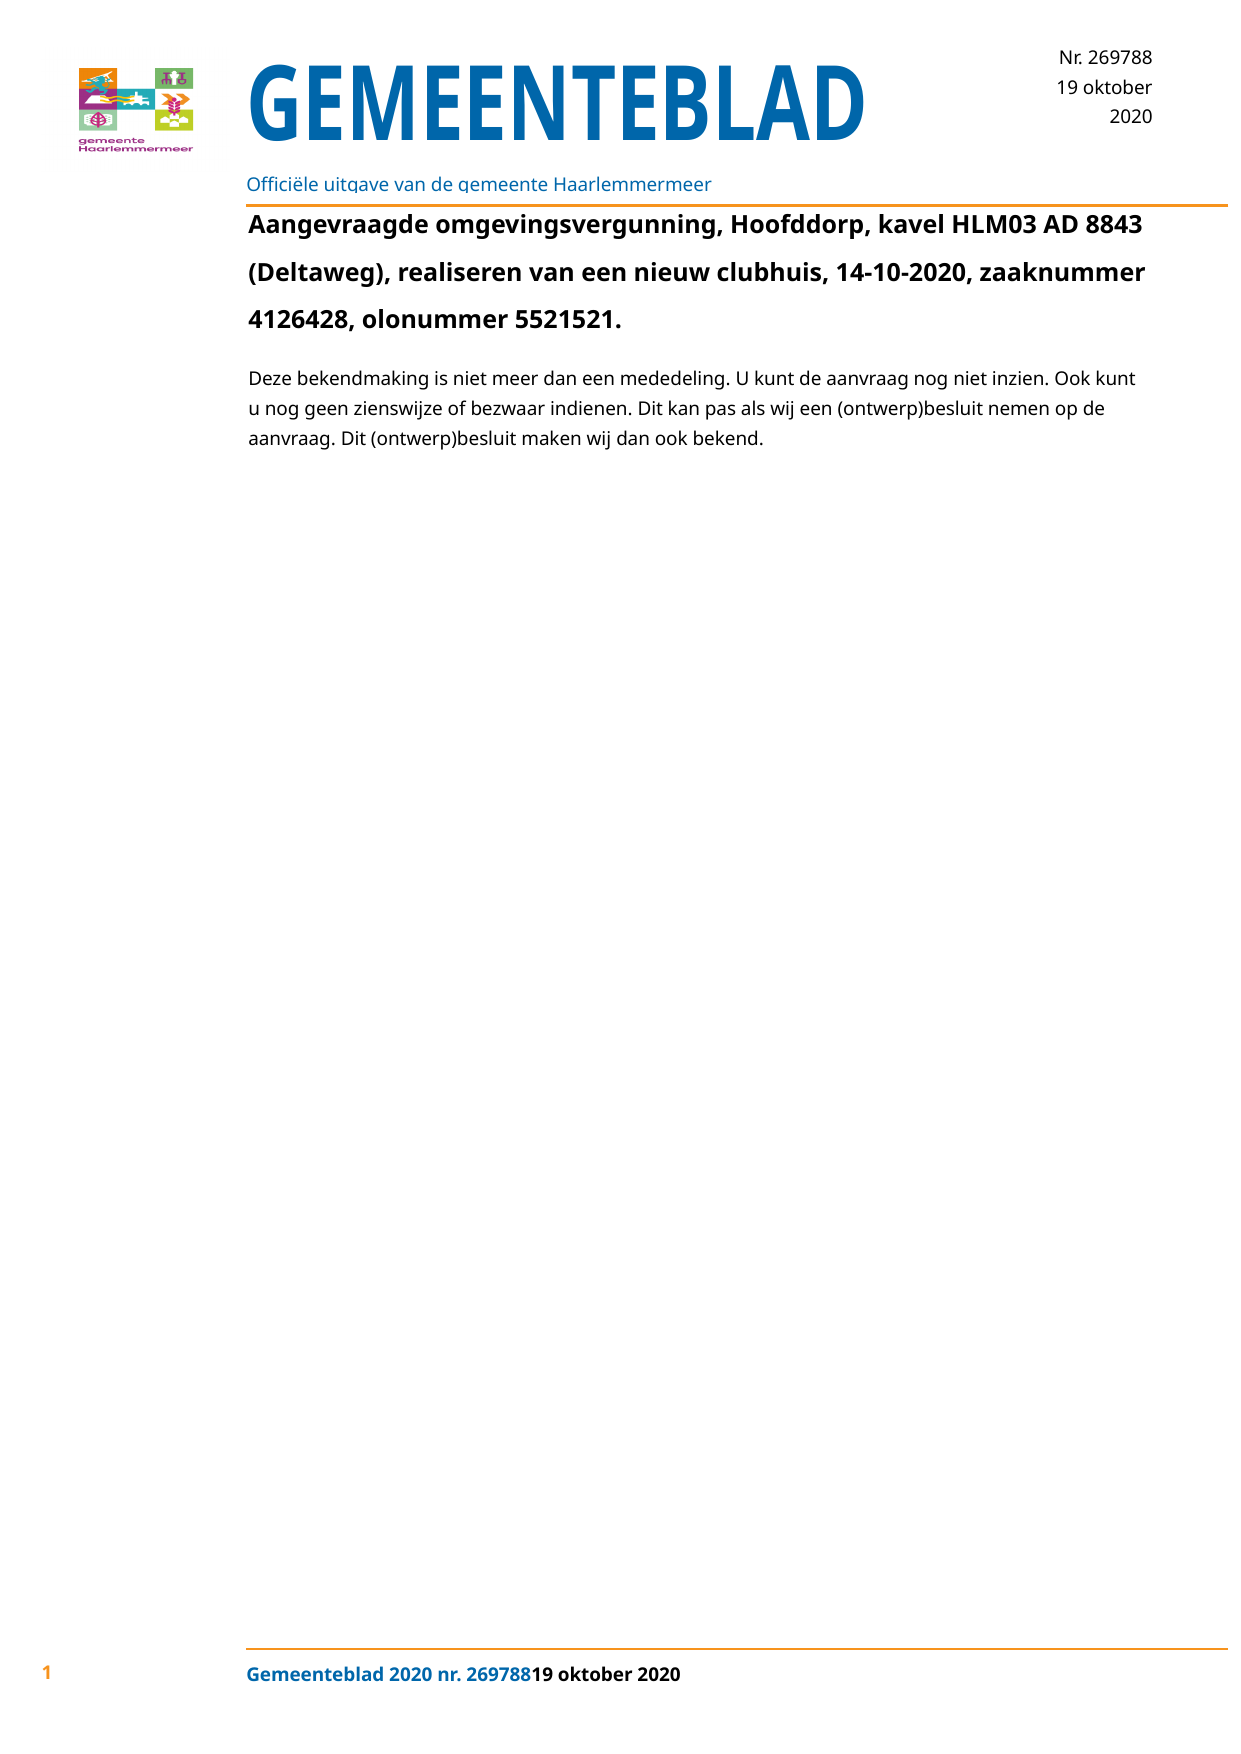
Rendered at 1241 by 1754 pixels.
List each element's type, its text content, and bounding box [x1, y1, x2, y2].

text Deze bekendmaking is niet meer dan een mededeling. U kunt de aanvraag nog niet inzien. Ook kunt u nog geen zienswijze of bezwaar indienen. Dit kan pas als wij een (ontwerp)besluit nemen op de aanvraag. Dit (ontwerp)besluit maken wij dan ook bekend. [248, 366, 1152, 450]
picture [41, 47, 231, 172]
text Aangevraagde omgevingsvergunning, Hoofddorp, kavel HLM03 AD 8843 (Deltaweg), realiseren van een nieuw clubhuis, 14-10-2020, zaaknummer 4126428, olonummer 5521521. [248, 207, 1152, 336]
